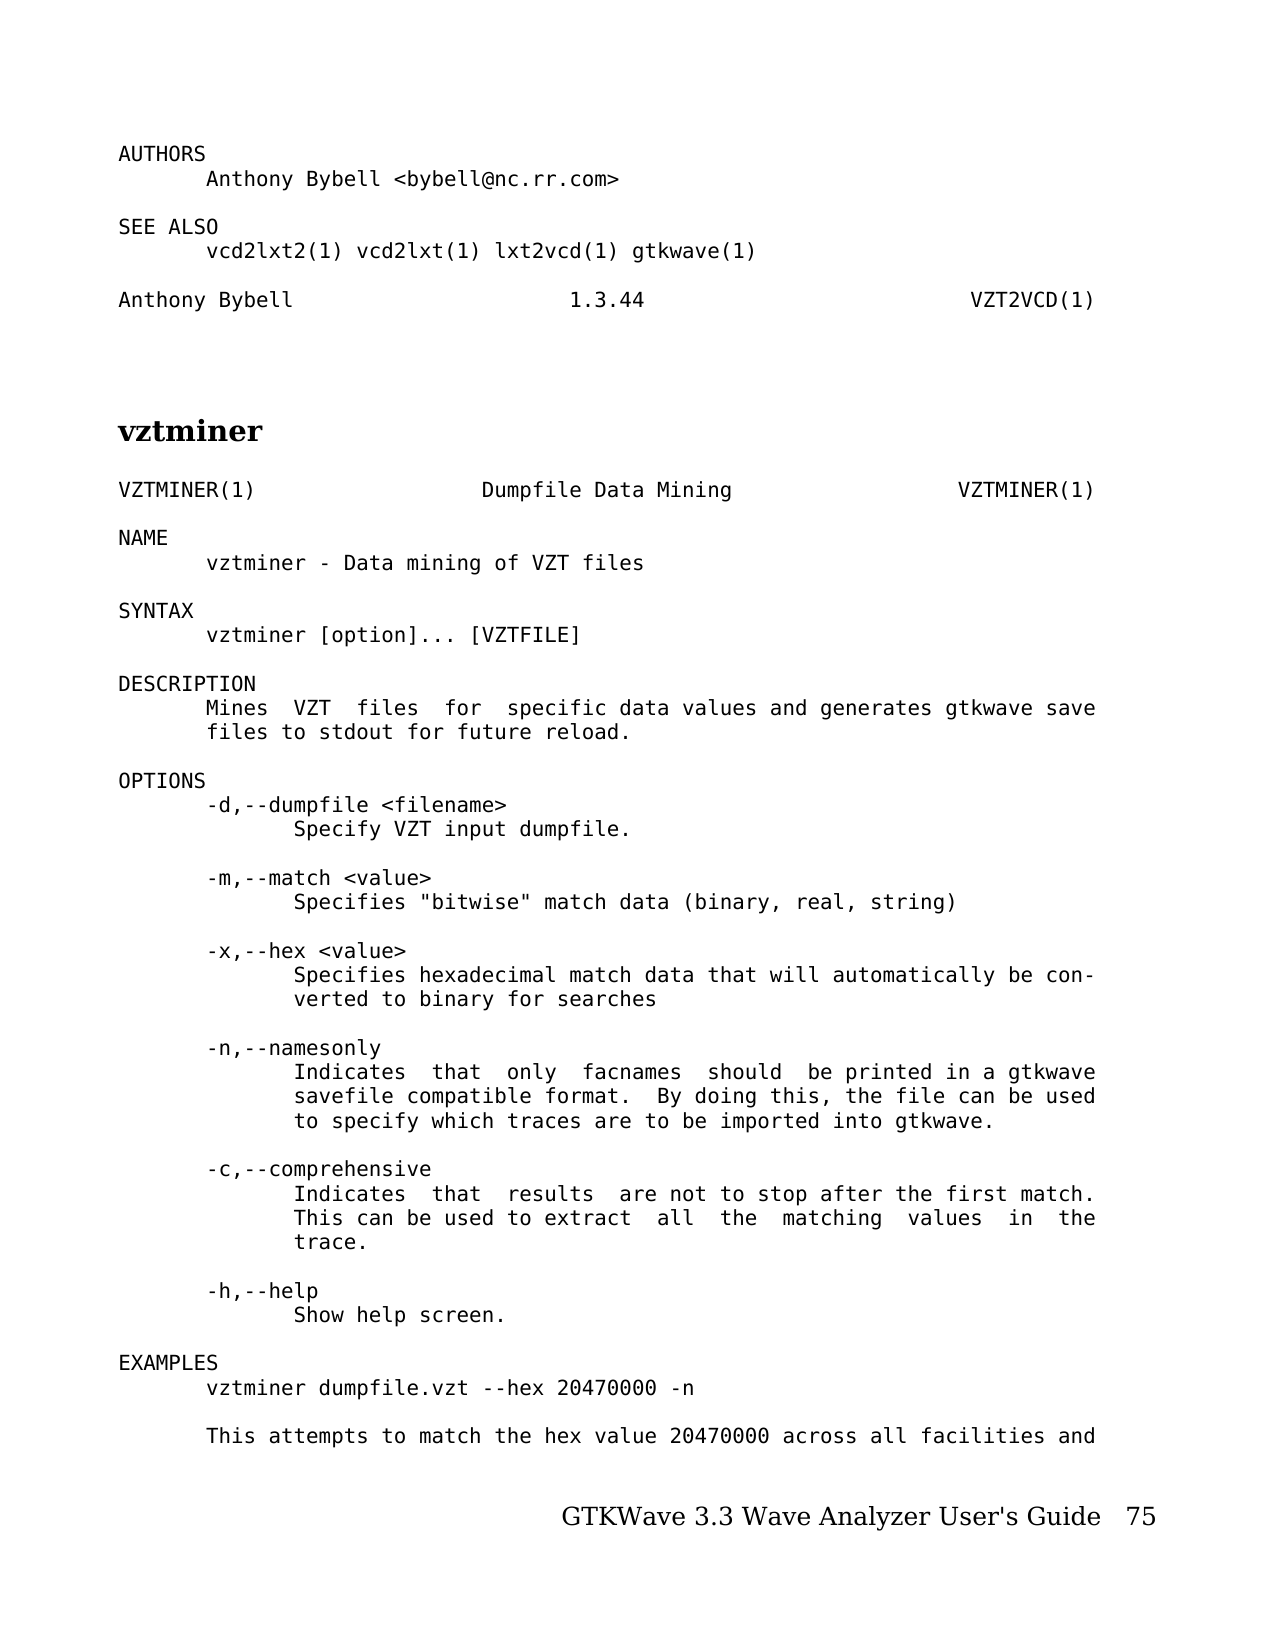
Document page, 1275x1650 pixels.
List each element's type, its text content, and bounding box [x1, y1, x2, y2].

text to specify which traces are to be imported into gtkwave. [118, 1109, 1157, 1133]
text Anthony Bybell <bybell@nc.rr.com> [118, 167, 1157, 191]
text Specifies "bitwise" match data (binary, real, string) [118, 890, 1157, 914]
text Indicates that results are not to stop after the first match. [118, 1182, 1157, 1206]
text This can be used to extract all the matching values in the [118, 1206, 1157, 1230]
text verted to binary for searches [118, 987, 1157, 1012]
text -m,--match <value> [118, 866, 1157, 890]
text VZTMINER(1) Dumpfile Data Mining VZTMINER(1) [118, 478, 1157, 502]
text SEE ALSO [118, 215, 1157, 239]
text AUTHORS [118, 142, 1157, 167]
text Specifies hexadecimal match data that will automatically be con- [118, 963, 1157, 987]
text vztminer [option]... [VZTFILE] [118, 623, 1157, 648]
text vcd2lxt2(1) vcd2lxt(1) lxt2vcd(1) gtkwave(1) [118, 239, 1157, 264]
text Anthony Bybell 1.3.44 VZT2VCD(1) [118, 288, 1157, 312]
text files to stdout for future reload. [118, 720, 1157, 745]
text -d,--dumpfile <filename> [118, 793, 1157, 817]
text This attempts to match the hex value 20470000 across all facilities and [118, 1424, 1157, 1448]
text Mines VZT files for specific data values and generates gtkwave save [118, 696, 1157, 720]
text -h,--help [118, 1279, 1157, 1303]
text vztminer dumpfile.vzt --hex 20470000 -n [118, 1376, 1157, 1400]
text Show help screen. [118, 1303, 1157, 1327]
text Specify VZT input dumpfile. [118, 817, 1157, 842]
text vztminer - Data mining of VZT files [118, 551, 1157, 575]
text -x,--hex <value> [118, 939, 1157, 963]
text EXAMPLES [118, 1351, 1157, 1376]
text Indicates that only facnames should be printed in a gtkwave [118, 1060, 1157, 1084]
text savefile compatible format. By doing this, the file can be used [118, 1084, 1157, 1109]
text NAME [118, 526, 1157, 551]
text DESCRIPTION [118, 672, 1157, 696]
text SYNTAX [118, 599, 1157, 623]
text trace. [118, 1230, 1157, 1254]
text OPTIONS [118, 769, 1157, 793]
text vztminer [118, 414, 1157, 448]
text -c,--comprehensive [118, 1157, 1157, 1182]
text -n,--namesonly [118, 1036, 1157, 1060]
